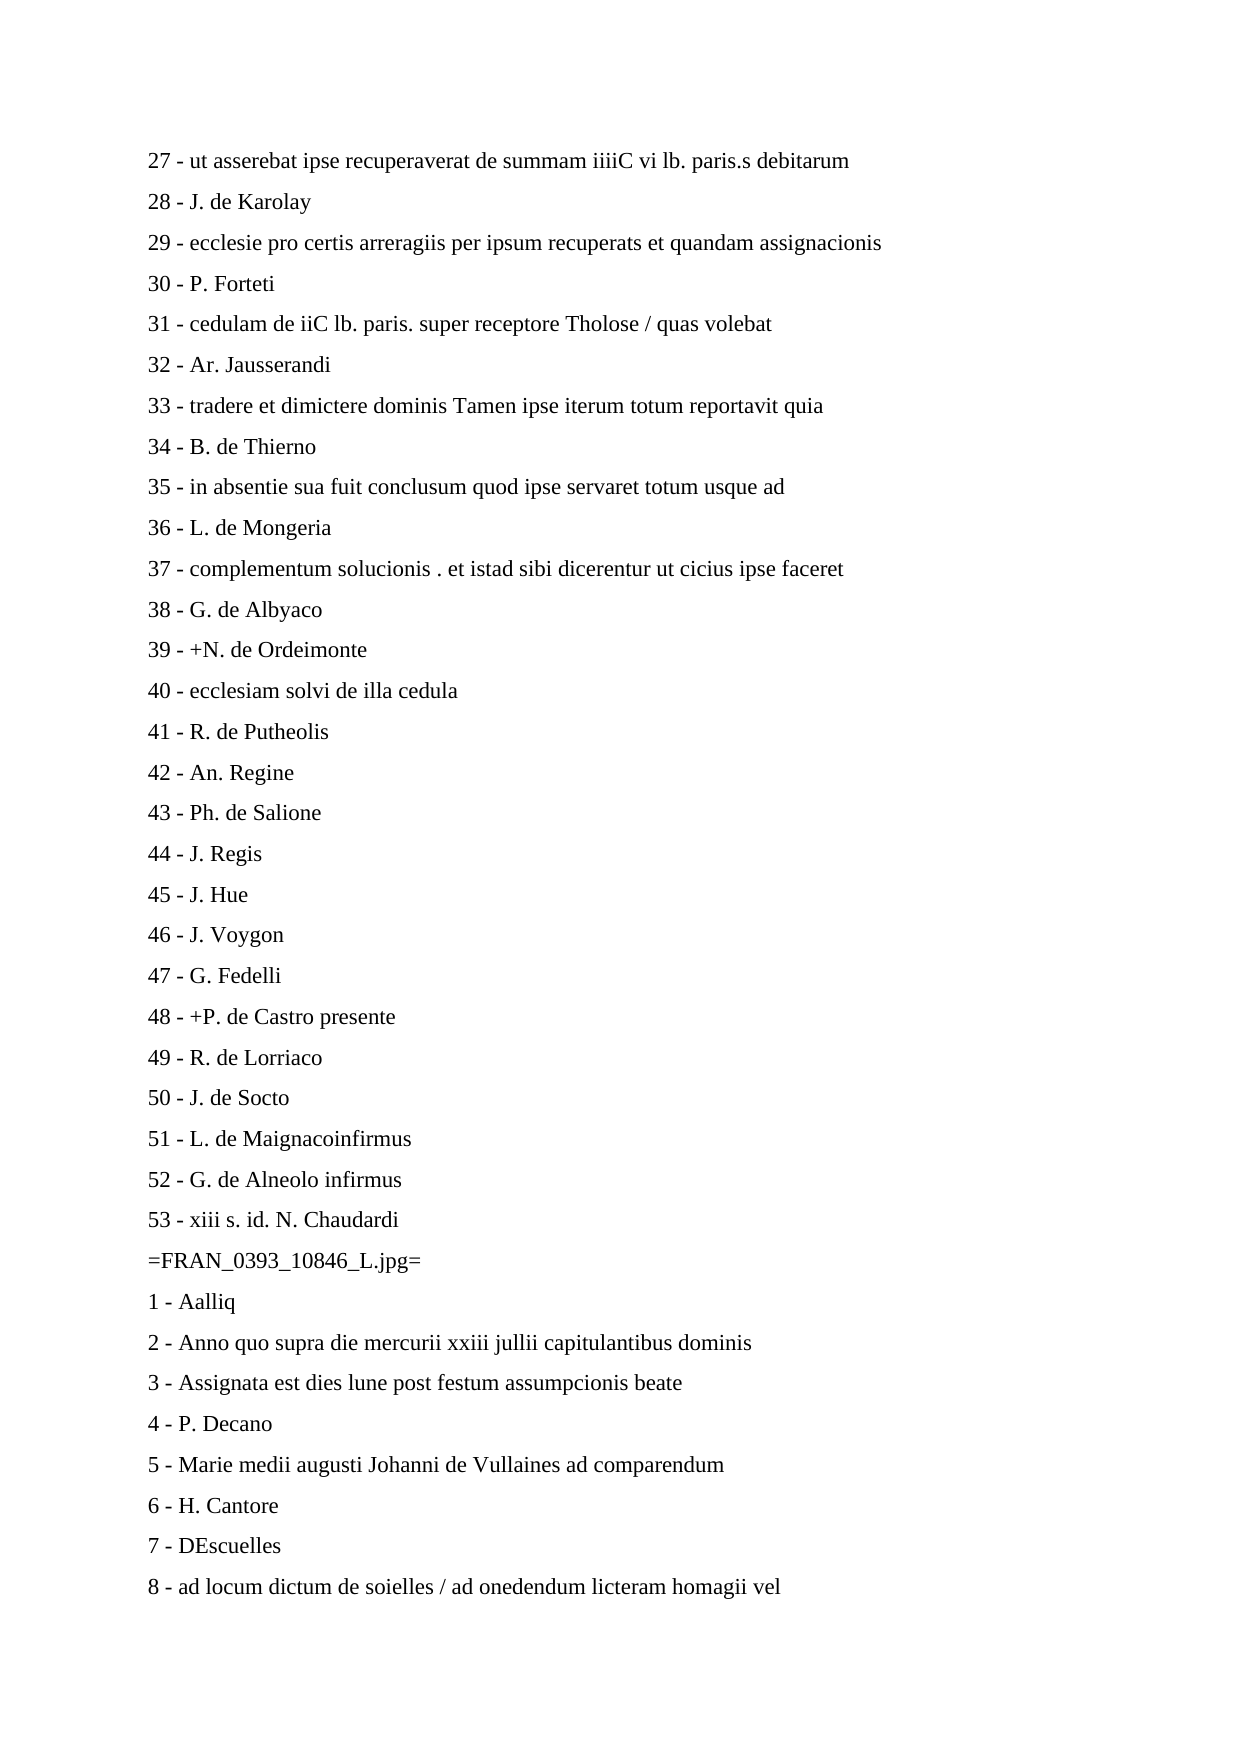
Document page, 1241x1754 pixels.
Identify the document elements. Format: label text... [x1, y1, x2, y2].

text 45 - J. Hue [148, 881, 1093, 907]
text 38 - G. de Albyaco [148, 596, 1093, 622]
text 42 - An. Regine [148, 758, 1093, 785]
text =FRAN_0393_10846_L.jpg= [148, 1247, 1093, 1274]
text 29 - ecclesie pro certis arreragiis per ipsum recuperats et quandam assignacionis [148, 229, 1093, 255]
text 2 - Anno quo supra die mercurii xxiii jullii capitulantibus dominis [148, 1329, 1093, 1355]
text 51 - L. de Maignacoinfirmus [148, 1125, 1093, 1151]
text 52 - G. de Alneolo infirmus [148, 1166, 1093, 1192]
text 27 - ut asserebat ipse recuperaverat de summam iiiiC vi lb. paris.s debitarum [148, 148, 1093, 174]
text 5 - Marie medii augusti Johanni de Vullaines ad comparendum [148, 1451, 1093, 1477]
text 40 - ecclesiam solvi de illa cedula [148, 677, 1093, 703]
text 50 - J. de Socto [148, 1084, 1093, 1111]
text 4 - P. Decano [148, 1410, 1093, 1437]
text 8 - ad locum dictum de soielles / ad onedendum licteram homagii vel [148, 1573, 1093, 1599]
text 49 - R. de Lorriaco [148, 1044, 1093, 1070]
text 36 - L. de Mongeria [148, 514, 1093, 541]
text 30 - P. Forteti [148, 270, 1093, 296]
text 53 - xiii s. id. N. Chaudardi [148, 1207, 1093, 1233]
text 1 - Aalliq [148, 1288, 1093, 1314]
text 33 - tradere et dimictere dominis Tamen ipse iterum totum reportavit quia [148, 392, 1093, 418]
text 39 - +N. de Ordeimonte [148, 636, 1093, 663]
text 37 - complementum solucionis . et istad sibi dicerentur ut cicius ipse faceret [148, 555, 1093, 581]
text 28 - J. de Karolay [148, 188, 1093, 215]
text 31 - cedulam de iiC lb. paris. super receptore Tholose / quas volebat [148, 311, 1093, 337]
text 43 - Ph. de Salione [148, 799, 1093, 826]
text 41 - R. de Putheolis [148, 718, 1093, 744]
text 7 - DEscuelles [148, 1532, 1093, 1559]
text 44 - J. Regis [148, 840, 1093, 866]
text 48 - +P. de Castro presente [148, 1003, 1093, 1029]
text 46 - J. Voygon [148, 921, 1093, 948]
text 3 - Assignata est dies lune post festum assumpcionis beate [148, 1369, 1093, 1396]
text 32 - Ar. Jausserandi [148, 351, 1093, 378]
text 6 - H. Cantore [148, 1492, 1093, 1518]
text 47 - G. Fedelli [148, 962, 1093, 988]
text 35 - in absentie sua fuit conclusum quod ipse servaret totum usque ad [148, 473, 1093, 500]
text 34 - B. de Thierno [148, 433, 1093, 459]
